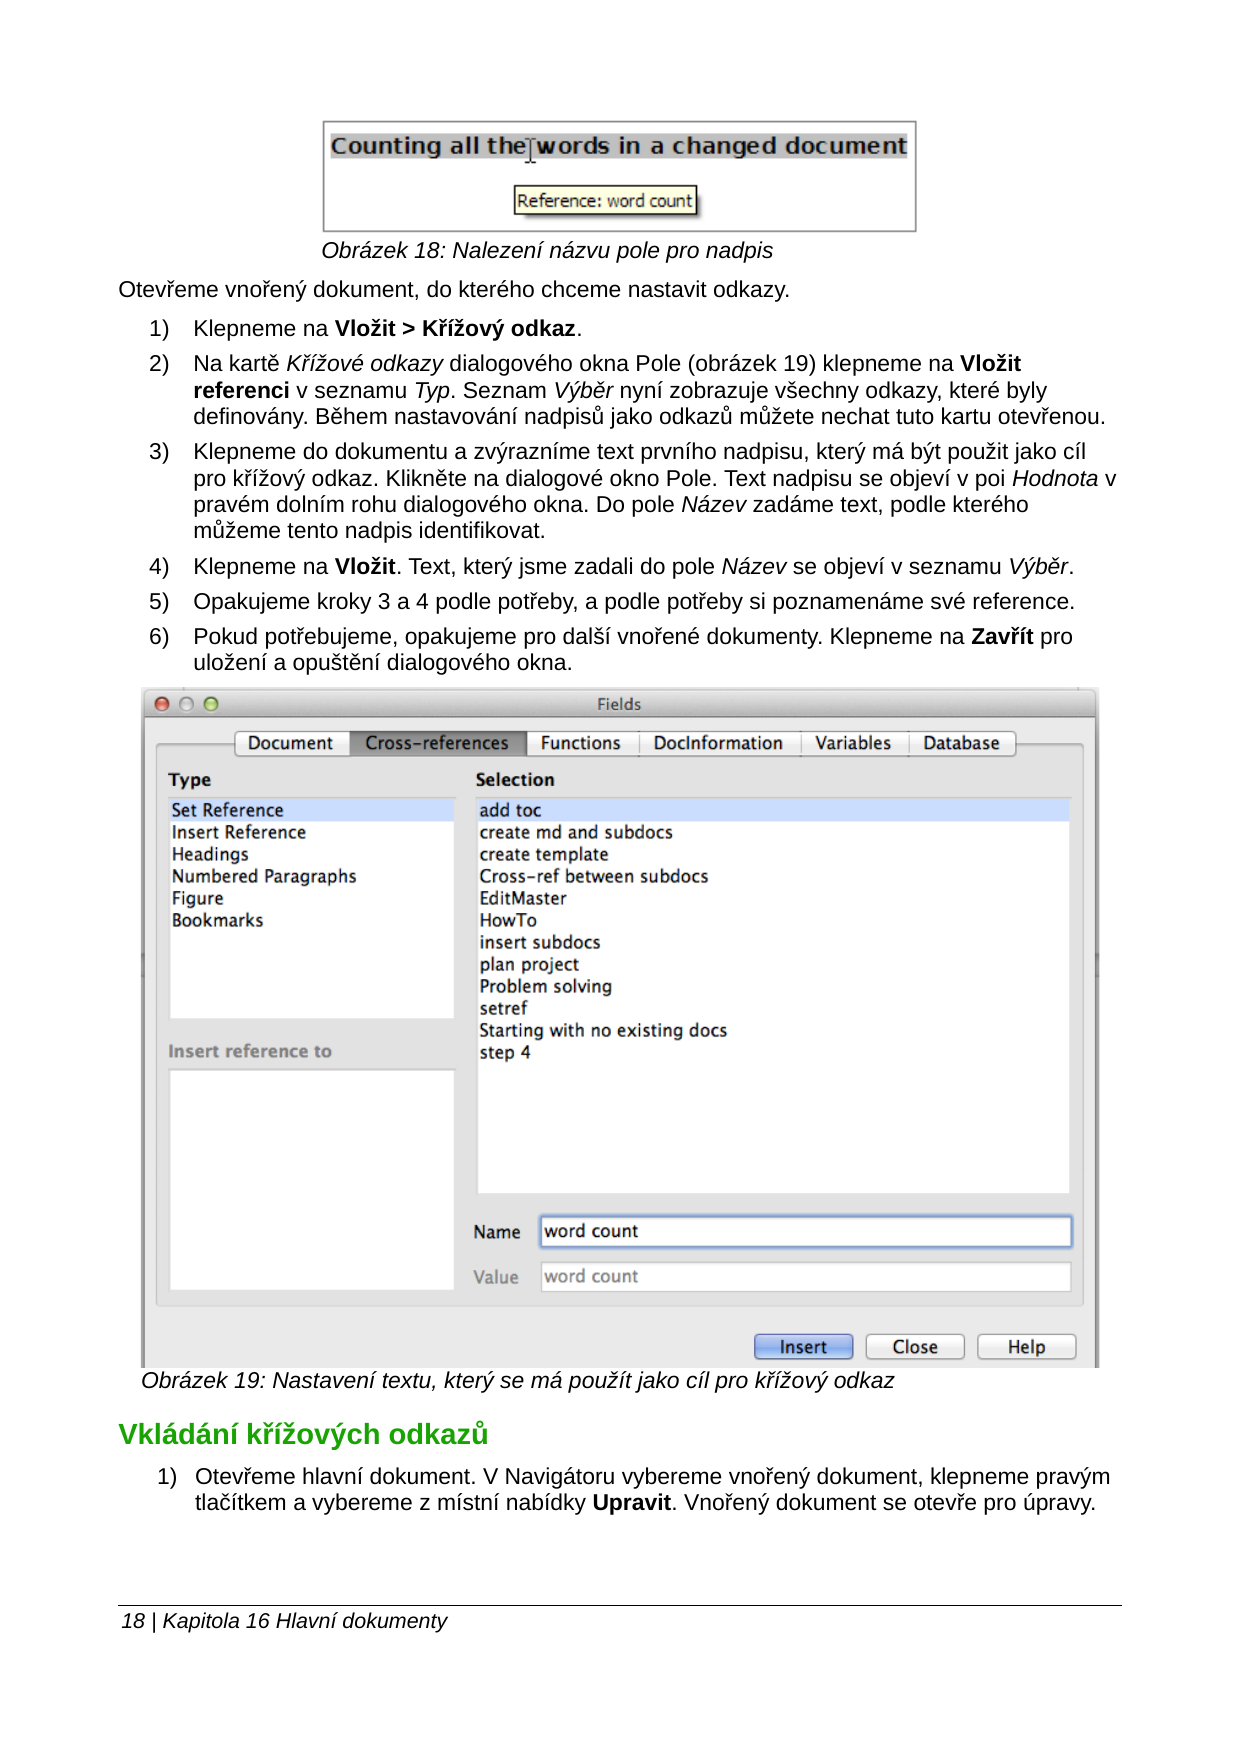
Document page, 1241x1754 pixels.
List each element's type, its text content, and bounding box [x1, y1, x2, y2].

list Klepneme do dokumentu a zvýrazníme text prvního nadpisu, který má být použit jako cíl pro křížový odkaz. Klikněte na dialogové okno Pole. Text nadpisu se objeví v poi Hodnota v pravém dolním rohu dialogového okna. Do pole Název zadáme text, podle kterého můžeme tento nadpis identifikovat. [169, 438, 1122, 544]
list Otevřeme hlavní dokument. V Navigátoru vybereme vnořený dokument, klepneme pravým tlačítkem a vybereme z místní nabídky Upravit. Vnořený dokument se otevře pro úpravy. [177, 1463, 1122, 1515]
list Klepneme na Vložit > Křížový odkaz. [169, 315, 1122, 342]
list Pokud potřebujeme, opakujeme pro další vnořené dokumenty. Klepneme na Zavřít pro uložení a opuštění dialogového okna. [169, 623, 1122, 676]
picture [140, 687, 1100, 1368]
list Na kartě Křížové odkazy dialogového okna Pole (obrázek 19) klepneme na Vložit referenci v seznamu Typ. Seznam Výběr nyní zobrazuje všechny odkazy, které byly definovány. Během nastavování nadpisů jako odkazů můžete nechat tuto kartu otevřenou. [169, 350, 1122, 429]
subtitle Vkládání křížových odkazů [118, 1417, 1122, 1451]
text Obrázek 19: Nastavení textu, který se má použít jako cíl pro křížový odkaz [141, 1368, 1099, 1394]
list Otevřeme vnořený dokument, do kterého chceme nastavit odkazy. [118, 276, 1122, 303]
picture [321, 118, 920, 237]
list Klepneme na Vložit. Text, který jsme zadali do pole Název se objeví v seznamu Výběr. [169, 553, 1122, 579]
list Opakujeme kroky 3 a 4 podle potřeby, a podle potřeby si poznamenáme své reference. [169, 588, 1122, 614]
text Obrázek 18: Nalezení názvu pole pro nadpis [321, 237, 919, 263]
